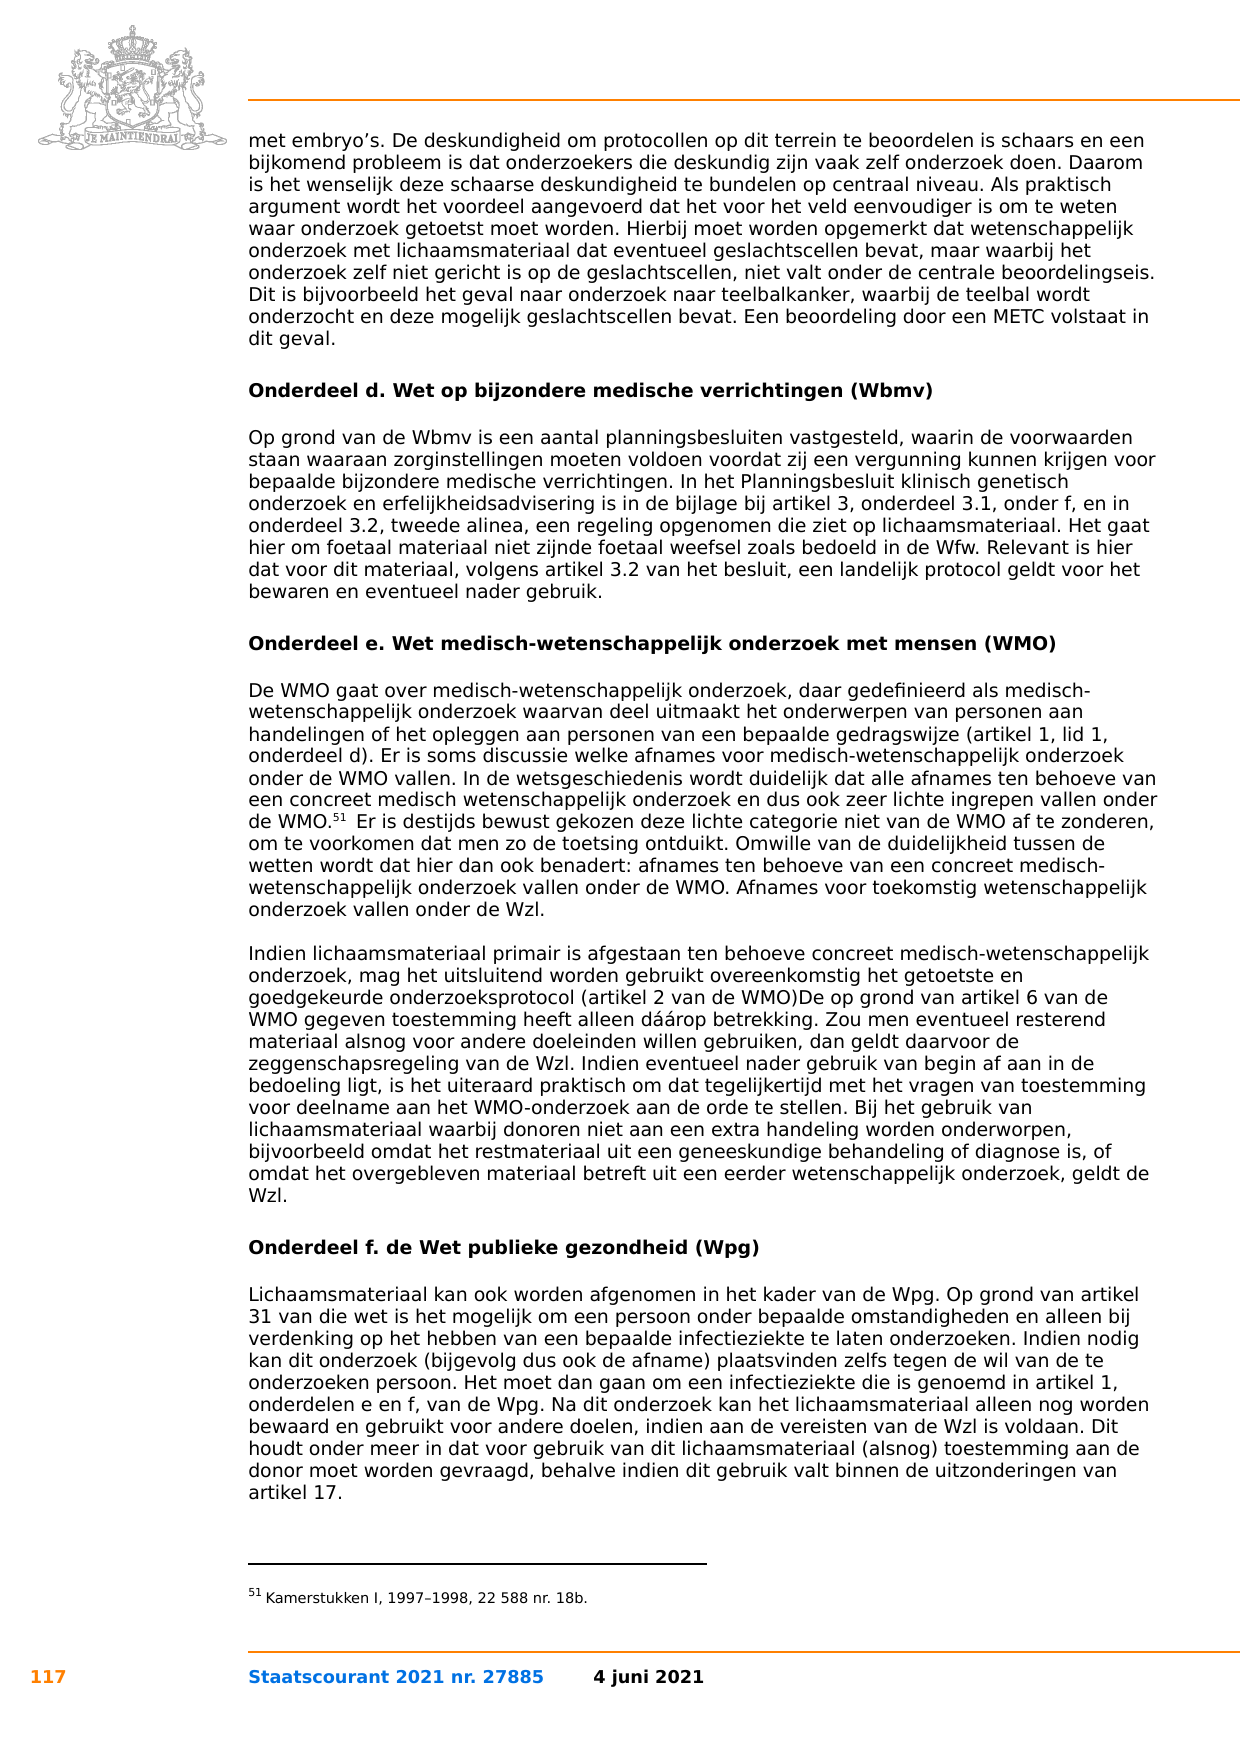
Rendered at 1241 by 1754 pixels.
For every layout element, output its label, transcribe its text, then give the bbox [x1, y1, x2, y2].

text Lichaamsmateriaal kan ook worden afgenomen in het kader van de Wpg. Op grond van artikel 31 van die wet is het mogelijk om een persoon onder bepaalde omstandigheden en alleen bij verdenking op het hebben van een bepaalde infectieziekte te laten onderzoeken. Indien nodig kan dit onderzoek (bijgevolg dus ook de afname) plaatsvinden zelfs tegen de wil van de te onderzoeken persoon. Het moet dan gaan om een infectieziekte die is genoemd in artikel 1, onderdelen e en f, van de Wpg. Na dit onderzoek kan het lichaamsmateriaal alleen nog worden bewaard en gebruikt voor andere doelen, indien aan de vereisten van de Wzl is voldaan. Dit houdt onder meer in dat voor gebruik van dit lichaamsmateriaal (alsnog) toestemming aan de donor moet worden gevraagd, behalve indien dit gebruik valt binnen de uitzonderingen van artikel 17. [248, 1284, 1163, 1504]
text De WMO gaat over medisch-wetenschappelijk onderzoek, daar gedefinieerd als medisch-wetenschappelijk onderzoek waarvan deel uitmaakt het onderwerpen van personen aan handelingen of het opleggen aan personen van een bepaalde gedragswijze (artikel 1, lid 1, onderdeel d). Er is soms discussie welke afnames voor medisch-wetenschappelijk onderzoek onder de WMO vallen. In de wetsgeschiedenis wordt duidelijk dat alle afnames ten behoeve van een concreet medisch wetenschappelijk onderzoek en dus ook zeer lichte ingrepen vallen onder de WMO. Er is destijds bewust gekozen deze lichte categorie niet van de WMO af te zonderen, om te voorkomen dat men zo de toetsing ontduikt. Omwille van de duidelijkheid tussen de wetten wordt dat hier dan ook benadert: afnames ten behoeve van een concreet medisch-wetenschappelijk onderzoek vallen onder de WMO. Afnames voor toekomstig wetenschappelijk onderzoek vallen onder de Wzl. [248, 679, 1163, 921]
text met embryo’s. De deskundigheid om protocollen op dit terrein te beoordelen is schaars en een bijkomend probleem is dat onderzoekers die deskundig zijn vaak zelf onderzoek doen. Daarom is het wenselijk deze schaarse deskundigheid te bundelen op centraal niveau. Als praktisch argument wordt het voordeel aangevoerd dat het voor het veld eenvoudiger is om te weten waar onderzoek getoetst moet worden. Hierbij moet worden opgemerkt dat wetenschappelijk onderzoek met lichaamsmateriaal dat eventueel geslachtscellen bevat, maar waarbij het onderzoek zelf niet gericht is op de geslachtscellen, niet valt onder de centrale beoordelingseis. Dit is bijvoorbeeld het geval naar onderzoek naar teelbalkanker, waarbij de teelbal wordt onderzocht en deze mogelijk geslachtscellen bevat. Een beoordeling door een METC volstaat in dit geval. [248, 130, 1163, 350]
text Op grond van de Wbmv is een aantal planningsbesluiten vastgesteld, waarin de voorwaarden staan waaraan zorginstellingen moeten voldoen voordat zij een vergunning kunnen krijgen voor bepaalde bijzondere medische verrichtingen. In het Planningsbesluit klinisch genetisch onderzoek en erfelijkheidsadvisering is in de bijlage bij artikel 3, onderdeel 3.1, onder f, en in onderdeel 3.2, tweede alinea, een regeling opgenomen die ziet op lichaamsmateriaal. Het gaat hier om foetaal materiaal niet zijnde foetaal weefsel zoals bedoeld in de Wfw. Relevant is hier dat voor dit materiaal, volgens artikel 3.2 van het besluit, een landelijk protocol geldt voor het bewaren en eventueel nader gebruik. [248, 427, 1163, 602]
picture [38, 25, 227, 150]
text Kamerstukken I, 1997–1998, 22 588 nr. 18b. [248, 1586, 1163, 1608]
subtitle Onderdeel f. de Wet publieke gezondheid (Wpg) [248, 1237, 1163, 1259]
subtitle Onderdeel d. Wet op bijzondere medische verrichtingen (Wbmv) [248, 380, 1163, 402]
text Indien lichaamsmateriaal primair is afgestaan ten behoeve concreet medisch-wetenschappelijk onderzoek, mag het uitsluitend worden gebruikt overeenkomstig het getoetste en goedgekeurde onderzoeksprotocol (artikel 2 van de WMO)De op grond van artikel 6 van de WMO gegeven toestemming heeft alleen dáárop betrekking. Zou men eventueel resterend materiaal alsnog voor andere doeleinden willen gebruiken, dan geldt daarvoor de zeggenschapsregeling van de Wzl. Indien eventueel nader gebruik van begin af aan in de bedoeling ligt, is het uiteraard praktisch om dat tegelijkertijd met het vragen van toestemming voor deelname aan het WMO-onderzoek aan de orde te stellen. Bij het gebruik van lichaamsmateriaal waarbij donoren niet aan een extra handeling worden onderworpen, bijvoorbeeld omdat het restmateriaal uit een geneeskundige behandeling of diagnose is, of omdat het overgebleven materiaal betreft uit een eerder wetenschappelijk onderzoek, geldt de Wzl. [248, 943, 1163, 1207]
subtitle Onderdeel e. Wet medisch-wetenschappelijk onderzoek met mensen (WMO) [248, 632, 1163, 654]
